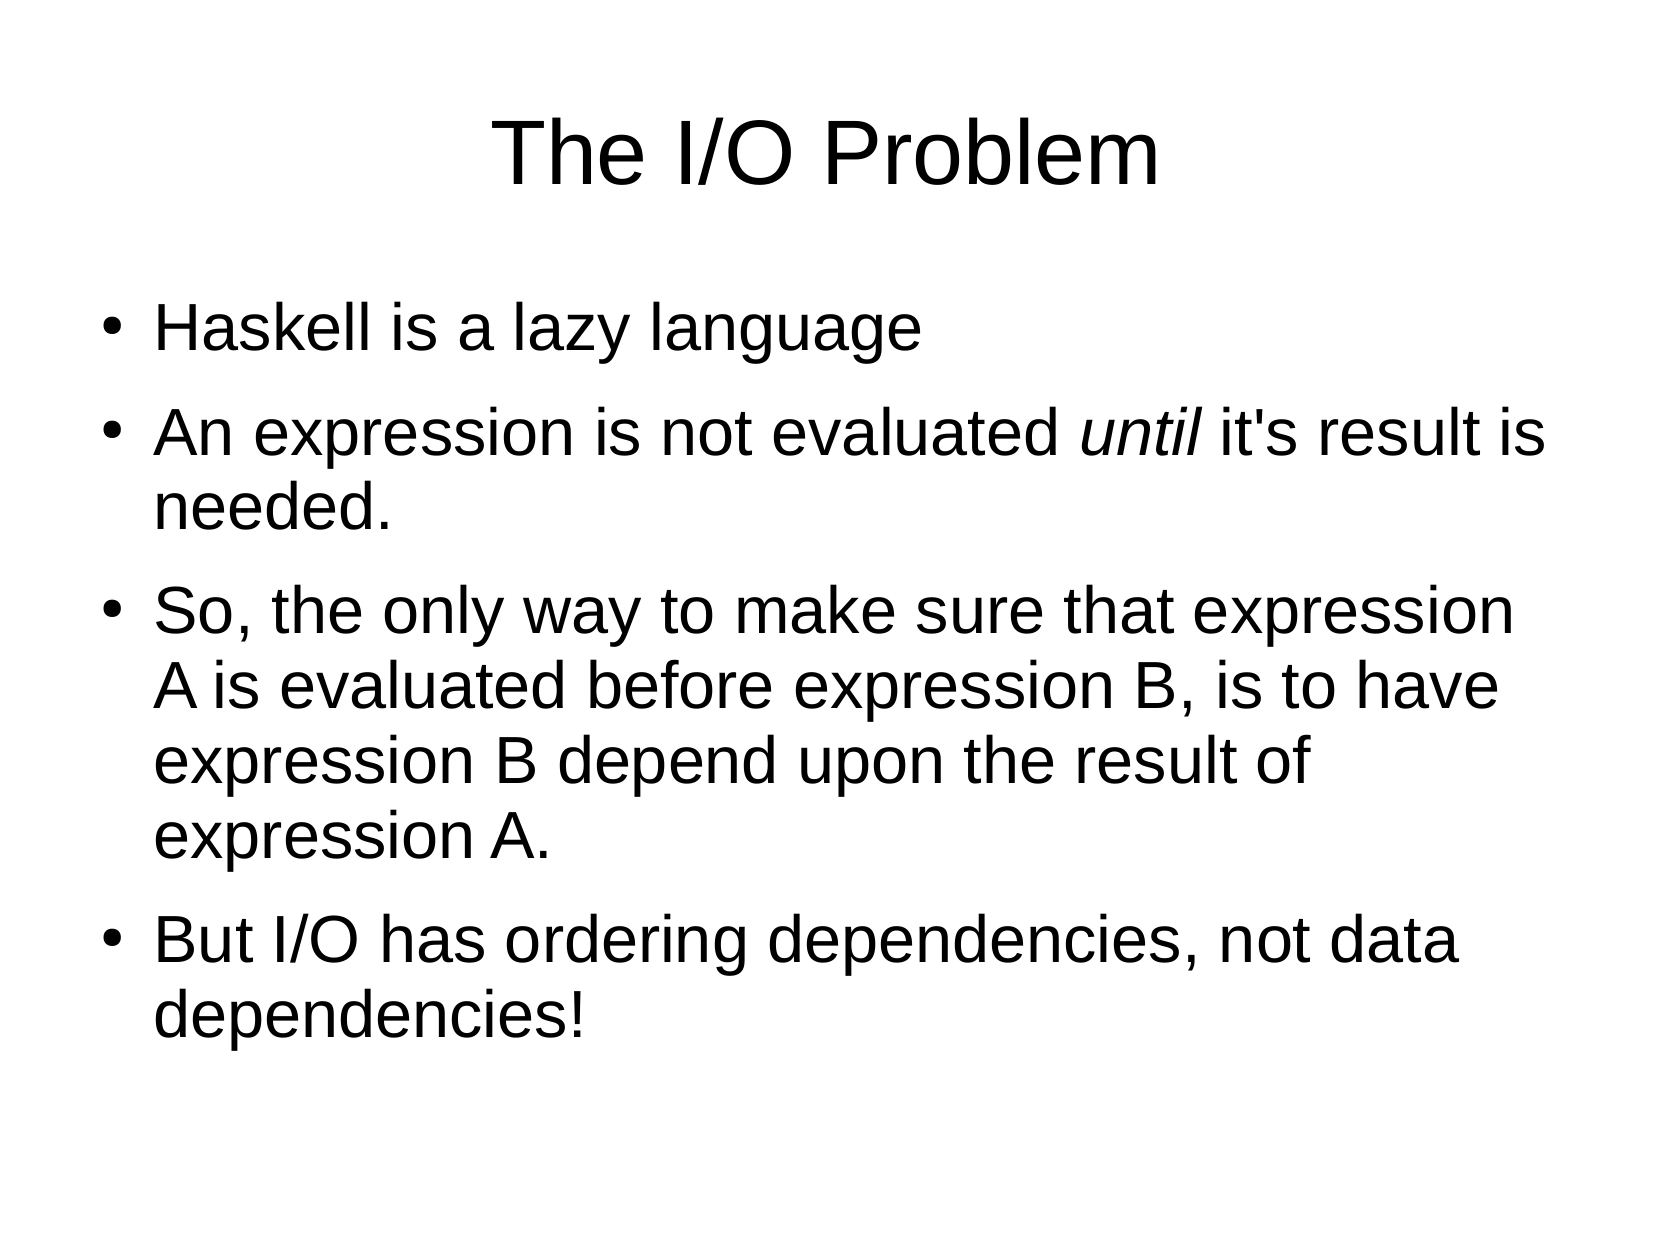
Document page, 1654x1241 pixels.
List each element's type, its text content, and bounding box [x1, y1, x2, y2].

list Haskell is a lazy language An expression is not evaluated until it's result is needed. So, the only way to make sure that expression A is evaluated before expression B, is to have expression B depend upon the result of expression A. But I/O has ordering dependencies, not data dependencies! [82, 290, 1571, 1066]
title The I/O Problem [82, 49, 1571, 257]
